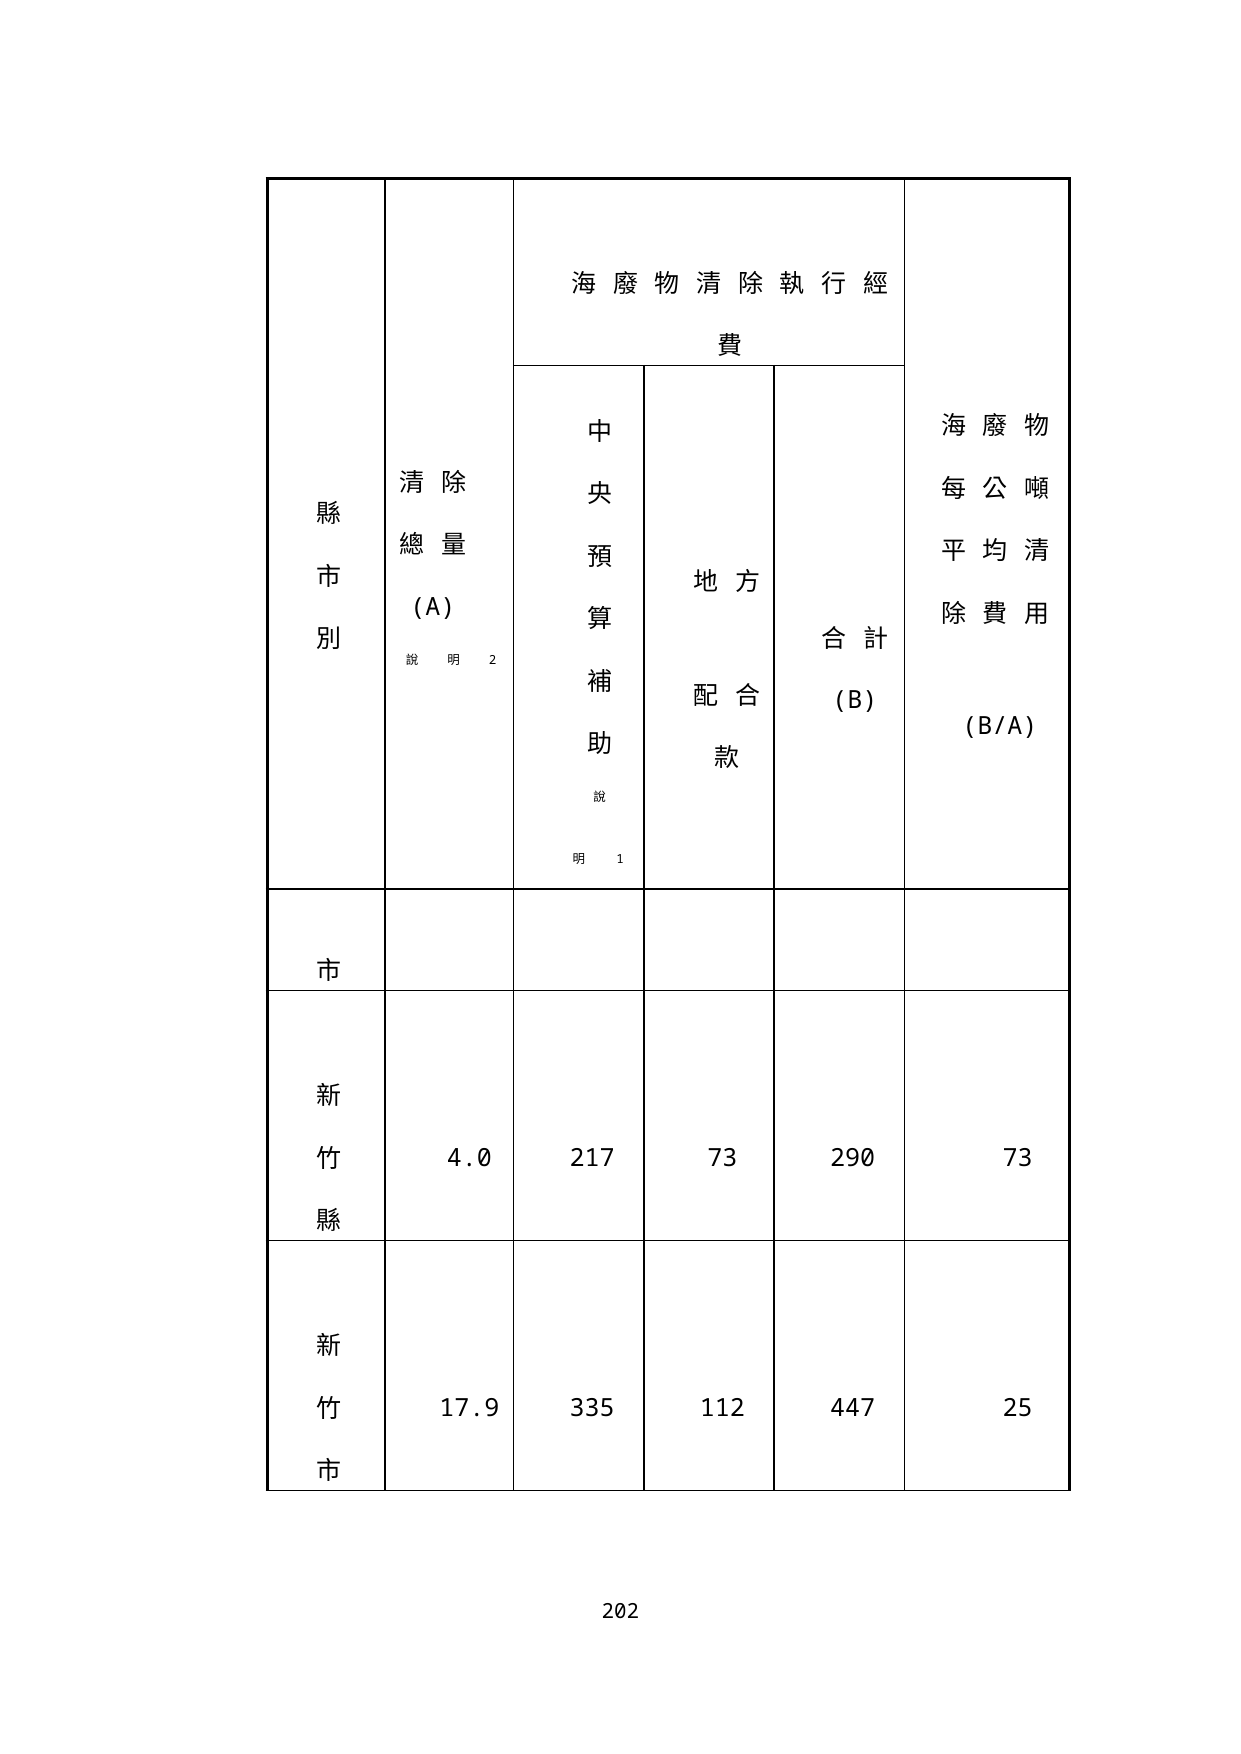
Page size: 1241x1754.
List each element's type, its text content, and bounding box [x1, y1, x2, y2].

table_cell 217 [514, 991, 643, 1240]
table_cell 73 [905, 991, 1068, 1240]
table_cell 447 [775, 1241, 904, 1490]
table_header 海廢物每公噸平均清除費用 (B/A) [905, 180, 1068, 888]
table_cell [386, 890, 513, 990]
table_cell 112 [645, 1241, 773, 1490]
table_cell 市 [269, 890, 384, 990]
table_cell [645, 890, 773, 990]
table_cell 290 [775, 991, 904, 1240]
table_cell [905, 890, 1068, 990]
table_cell 合計(B) [775, 366, 904, 888]
table_cell 25 [905, 1241, 1068, 1490]
table_cell 17.9 [386, 1241, 513, 1490]
table_cell 4.0 [386, 991, 513, 1240]
table_header 海廢物清除執行經費 [514, 180, 904, 365]
table_cell [514, 890, 643, 990]
table_cell 新竹市 [269, 1241, 384, 1490]
table_cell [775, 890, 904, 990]
table_cell 新竹縣 [269, 991, 384, 1240]
table_cell 地方 配合款 [645, 366, 773, 888]
table_cell 73 [645, 991, 773, 1240]
table_cell 335 [514, 1241, 643, 1490]
table_header 縣市別 [269, 180, 384, 888]
table_cell 中央預算補助說明1 [514, 366, 643, 888]
table_header 清除總量(A)說明2 [386, 180, 513, 888]
